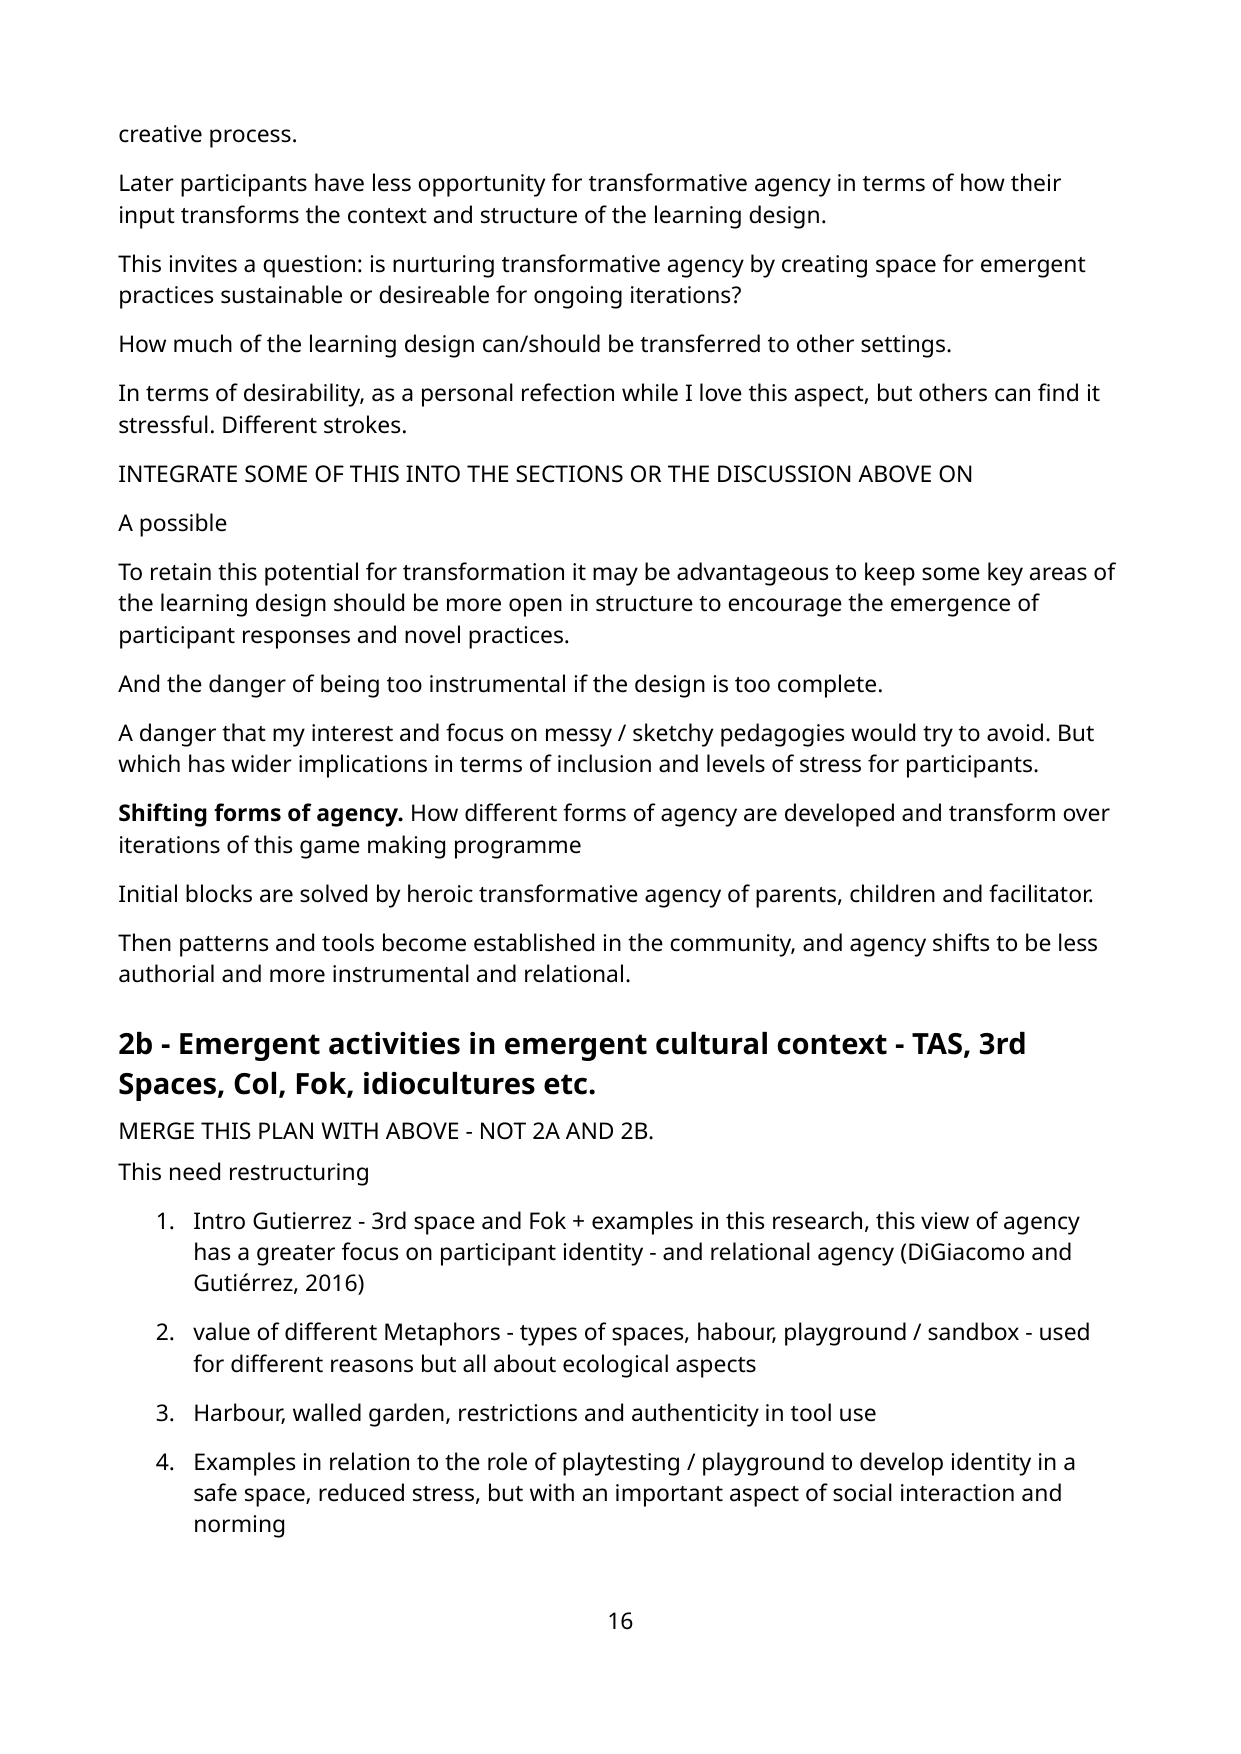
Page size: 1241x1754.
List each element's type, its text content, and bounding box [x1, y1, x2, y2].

text Shifting forms of agency. How different forms of agency are developed and transform over iterations of this game making programme [118, 797, 1122, 860]
text Initial blocks are solved by heroic transformative agency of parents, children and facilitator. [118, 878, 1122, 909]
text In terms of desirability, as a personal refection while I love this aspect, but others can find it stressful. Different strokes. [118, 377, 1122, 440]
text This need restructuring [118, 1155, 1122, 1187]
text creative process. [118, 118, 1122, 149]
text To retain this potential for transformation it may be advantageous to keep some key areas of the learning design should be more open in structure to encourage the emergence of participant responses and novel practices. [118, 556, 1122, 650]
text And the danger of being too instrumental if the design is too complete. [118, 668, 1122, 699]
text How much of the learning design can/should be transferred to other settings. [118, 328, 1122, 359]
list Harbour, walled garden, restrictions and authenticity in tool use [156, 1397, 1122, 1428]
text A possible [118, 507, 1122, 538]
subtitle 2b - Emergent activities in emergent cultural context - TAS, 3rd Spaces, Col, Fok, idiocultures etc. [118, 1023, 1122, 1103]
list Examples in relation to the role of playtesting / playground to develop identity in a safe space, reduced stress, but with an important aspect of social interaction and norming [156, 1446, 1122, 1539]
text MERGE THIS PLAN WITH ABOVE - NOT 2A AND 2B. [118, 1115, 1122, 1146]
text INTEGRATE SOME OF THIS INTO THE SECTIONS OR THE DISCUSSION ABOVE ON [118, 458, 1122, 489]
text This invites a question: is nurturing transformative agency by creating space for emergent practices sustainable or desireable for ongoing iterations? [118, 248, 1122, 310]
text Later participants have less opportunity for transformative agency in terms of how their input transforms the context and structure of the learning design. [118, 167, 1122, 230]
text A danger that my interest and focus on messy / sketchy pedagogies would try to avoid. But which has wider implications in terms of inclusion and levels of stress for participants. [118, 717, 1122, 779]
list value of different Metaphors - types of spaces, habour, playground / sandbox - used for different reasons but all about ecological aspects [156, 1316, 1122, 1379]
list Intro Gutierrez - 3rd space and Fok + examples in this research, this view of agency has a greater focus on participant identity - and relational agency (DiGiacomo and Gutiérrez, 2016) [156, 1204, 1122, 1298]
text Then patterns and tools become established in the community, and agency shifts to be less authorial and more instrumental and relational. [118, 927, 1122, 989]
